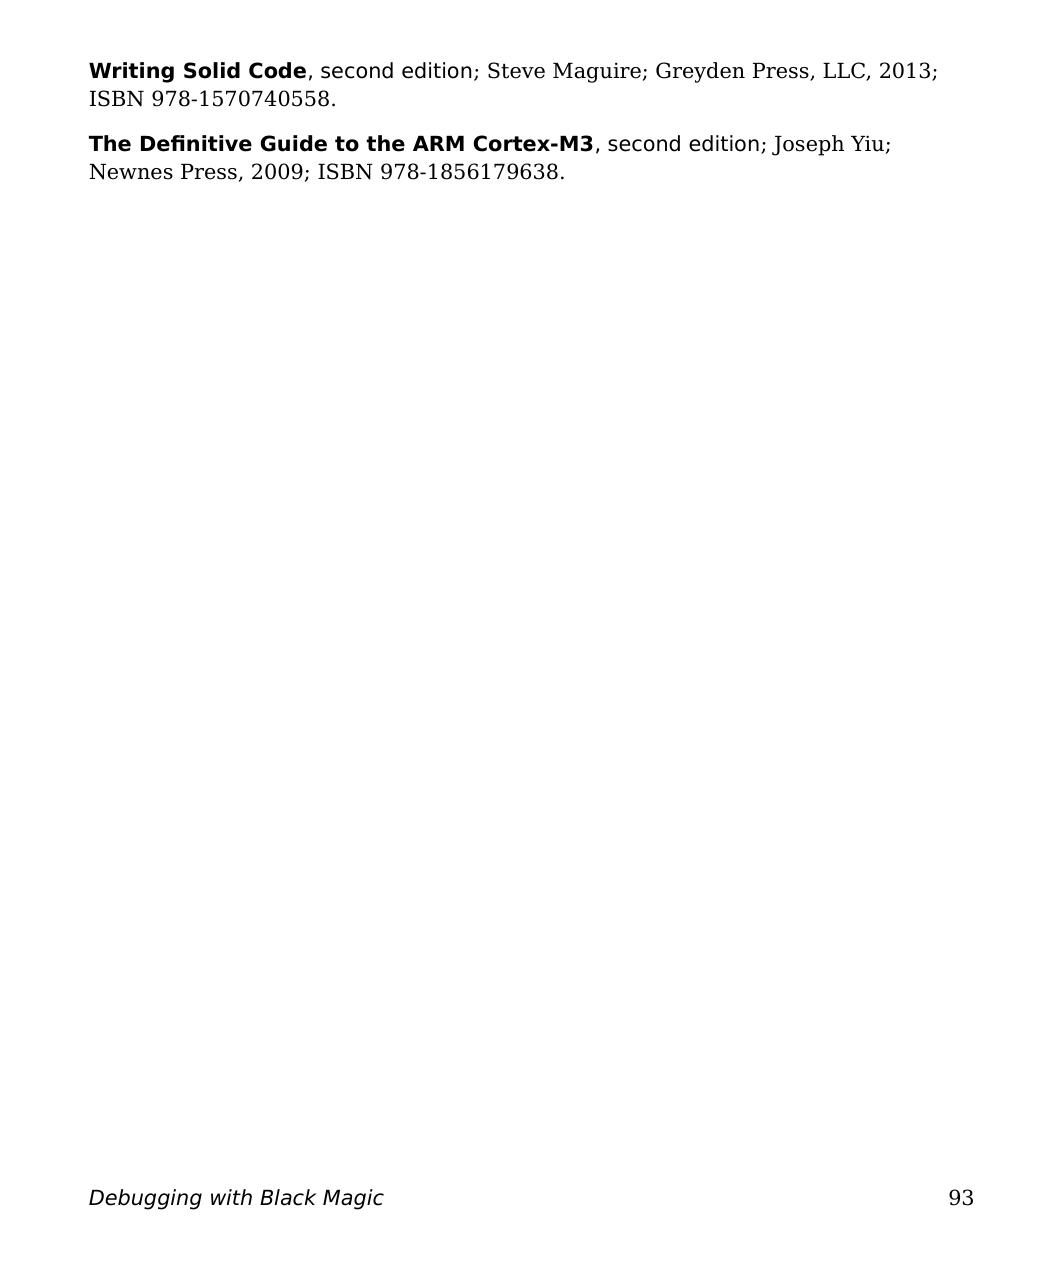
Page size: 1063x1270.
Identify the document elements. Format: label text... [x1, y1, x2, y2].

text The Definitive Guide to the ARM Cortex-M3, second edition; Joseph Yiu; Newnes Press, 2009; ISBN 978-1856179638. [88, 132, 974, 184]
text Writing Solid Code, second edition; Steve Maguire; Greyden Press, LLC, 2013; ISBN 978-1570740558. [88, 59, 974, 111]
